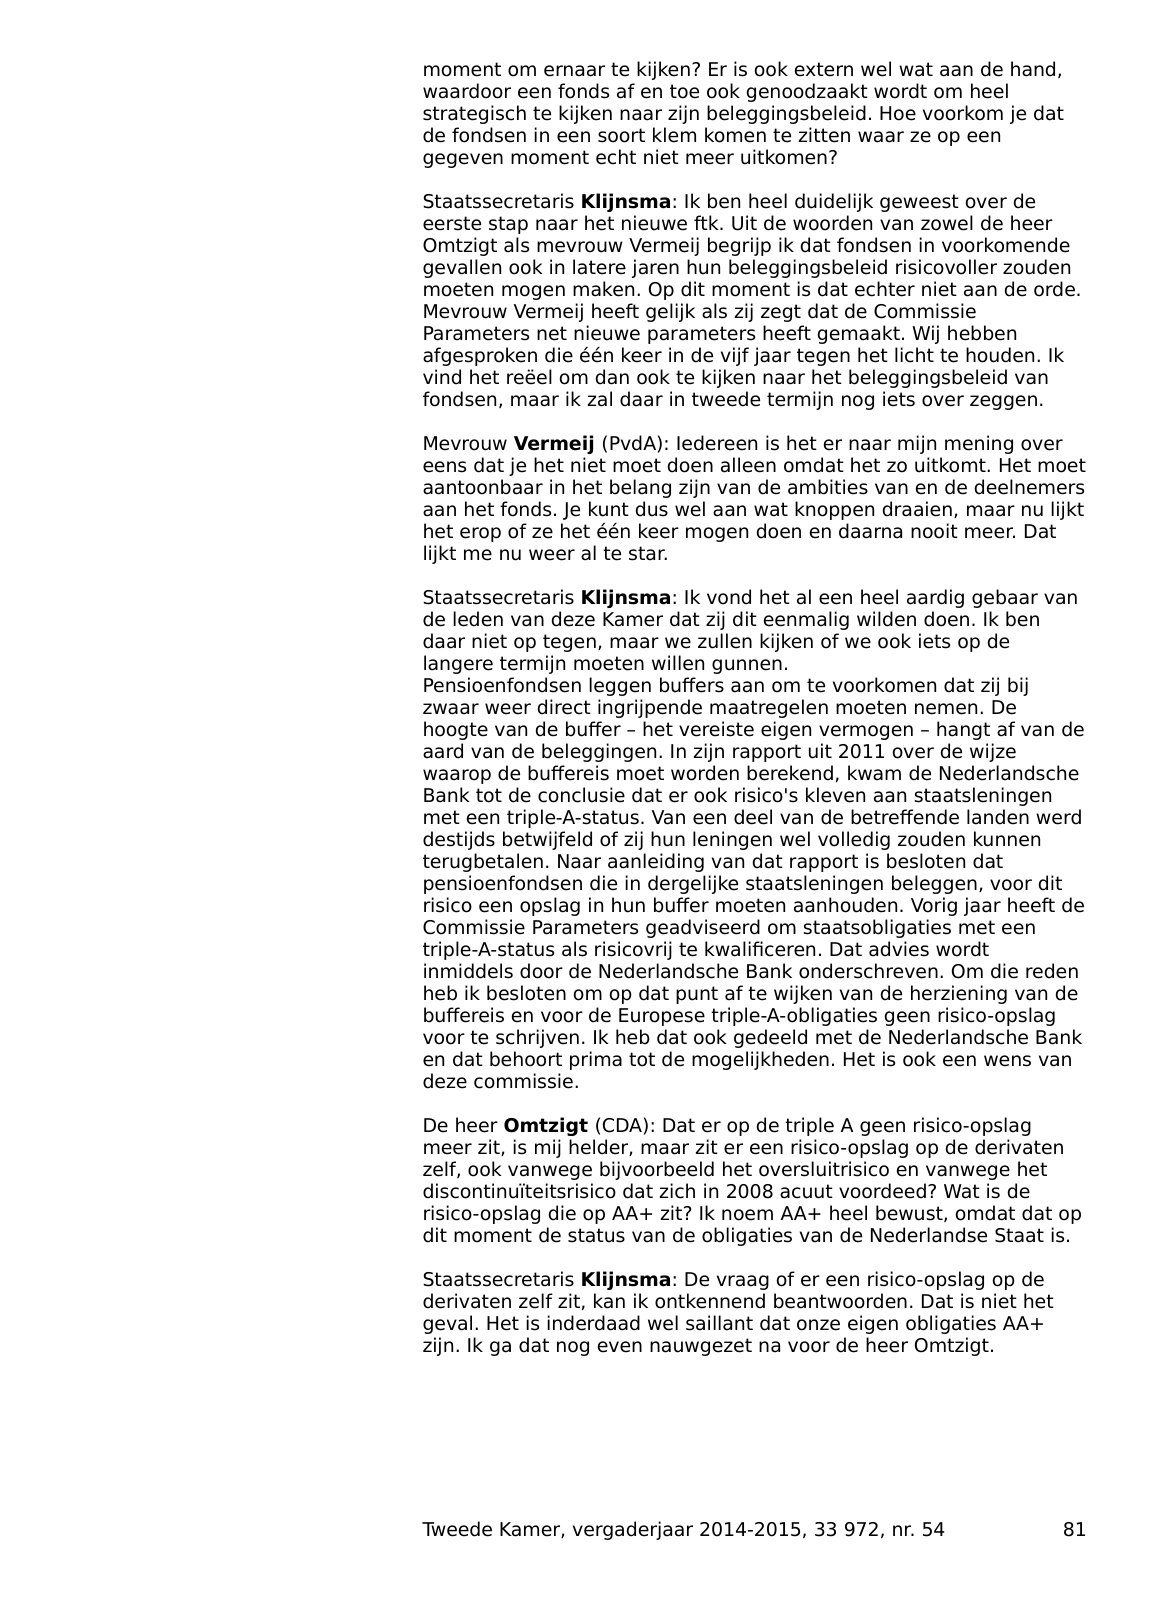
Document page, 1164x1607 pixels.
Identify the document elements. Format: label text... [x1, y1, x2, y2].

text Pensioenfondsen leggen buffers aan om te voorkomen dat zij bij zwaar weer direct ingrijpende maatregelen moeten nemen. De hoogte van de buffer – het vereiste eigen vermogen – hangt af van de aard van de beleggingen. In zijn rapport uit 2011 over de wijze waarop de buffereis moet worden berekend, kwam de Nederlandsche Bank tot de conclusie dat er ook risico's kleven aan staatsleningen met een triple-A-status. Van een deel van de betreffende landen werd destijds betwijfeld of zij hun leningen wel volledig zouden kunnen terugbetalen. Naar aanleiding van dat rapport is besloten dat pensioenfondsen die in dergelijke staatsleningen beleggen, voor dit risico een opslag in hun buffer moeten aanhouden. Vorig jaar heeft de Commissie Parameters geadviseerd om staatsobligaties met een triple-A-status als risicovrij te kwalificeren. Dat advies wordt inmiddels door de Nederlandsche Bank onderschreven. Om die reden heb ik besloten om op dat punt af te wijken van de herziening van de buffereis en voor de Europese triple-A-obligaties geen risico-opslag voor te schrijven. Ik heb dat ook gedeeld met de Nederlandsche Bank en dat behoort prima tot de mogelijkheden. Het is ook een wens van deze commissie. [422, 675, 1087, 1093]
text Mevrouw Vermeij (PvdA): Iedereen is het er naar mijn mening over eens dat je het niet moet doen alleen omdat het zo uitkomt. Het moet aantoonbaar in het belang zijn van de ambities van en de deelnemers aan het fonds. Je kunt dus wel aan wat knoppen draaien, maar nu lijkt het erop of ze het één keer mogen doen en daarna nooit meer. Dat lijkt me nu weer al te star. [422, 433, 1087, 565]
text De heer Omtzigt (CDA): Dat er op de triple A geen risico-opslag meer zit, is mij helder, maar zit er een risico-opslag op de derivaten zelf, ook vanwege bijvoorbeeld het oversluitrisico en vanwege het discontinuïteitsrisico dat zich in 2008 acuut voordeed? Wat is de risico-opslag die op AA+ zit? Ik noem AA+ heel bewust, omdat dat op dit moment de status van de obligaties van de Nederlandse Staat is. [422, 1115, 1087, 1247]
text Staatssecretaris Klijnsma: Ik ben heel duidelijk geweest over de eerste stap naar het nieuwe ftk. Uit de woorden van zowel de heer Omtzigt als mevrouw Vermeij begrijp ik dat fondsen in voorkomende gevallen ook in latere jaren hun beleggingsbeleid risicovoller zouden moeten mogen maken. Op dit moment is dat echter niet aan de orde. Mevrouw Vermeij heeft gelijk als zij zegt dat de Commissie Parameters net nieuwe parameters heeft gemaakt. Wij hebben afgesproken die één keer in de vijf jaar tegen het licht te houden. Ik vind het reëel om dan ook te kijken naar het beleggingsbeleid van fondsen, maar ik zal daar in tweede termijn nog iets over zeggen. [422, 191, 1087, 411]
text moment om ernaar te kijken? Er is ook extern wel wat aan de hand, waardoor een fonds af en toe ook genoodzaakt wordt om heel strategisch te kijken naar zijn beleggingsbeleid. Hoe voorkom je dat de fondsen in een soort klem komen te zitten waar ze op een gegeven moment echt niet meer uitkomen? [422, 59, 1087, 169]
text Staatssecretaris Klijnsma: Ik vond het al een heel aardig gebaar van de leden van deze Kamer dat zij dit eenmalig wilden doen. Ik ben daar niet op tegen, maar we zullen kijken of we ook iets op de langere termijn moeten willen gunnen. [422, 587, 1087, 675]
text Staatssecretaris Klijnsma: De vraag of er een risico-opslag op de derivaten zelf zit, kan ik ontkennend beantwoorden. Dat is niet het geval. Het is inderdaad wel saillant dat onze eigen obligaties AA+ zijn. Ik ga dat nog even nauwgezet na voor de heer Omtzigt. [422, 1269, 1087, 1357]
